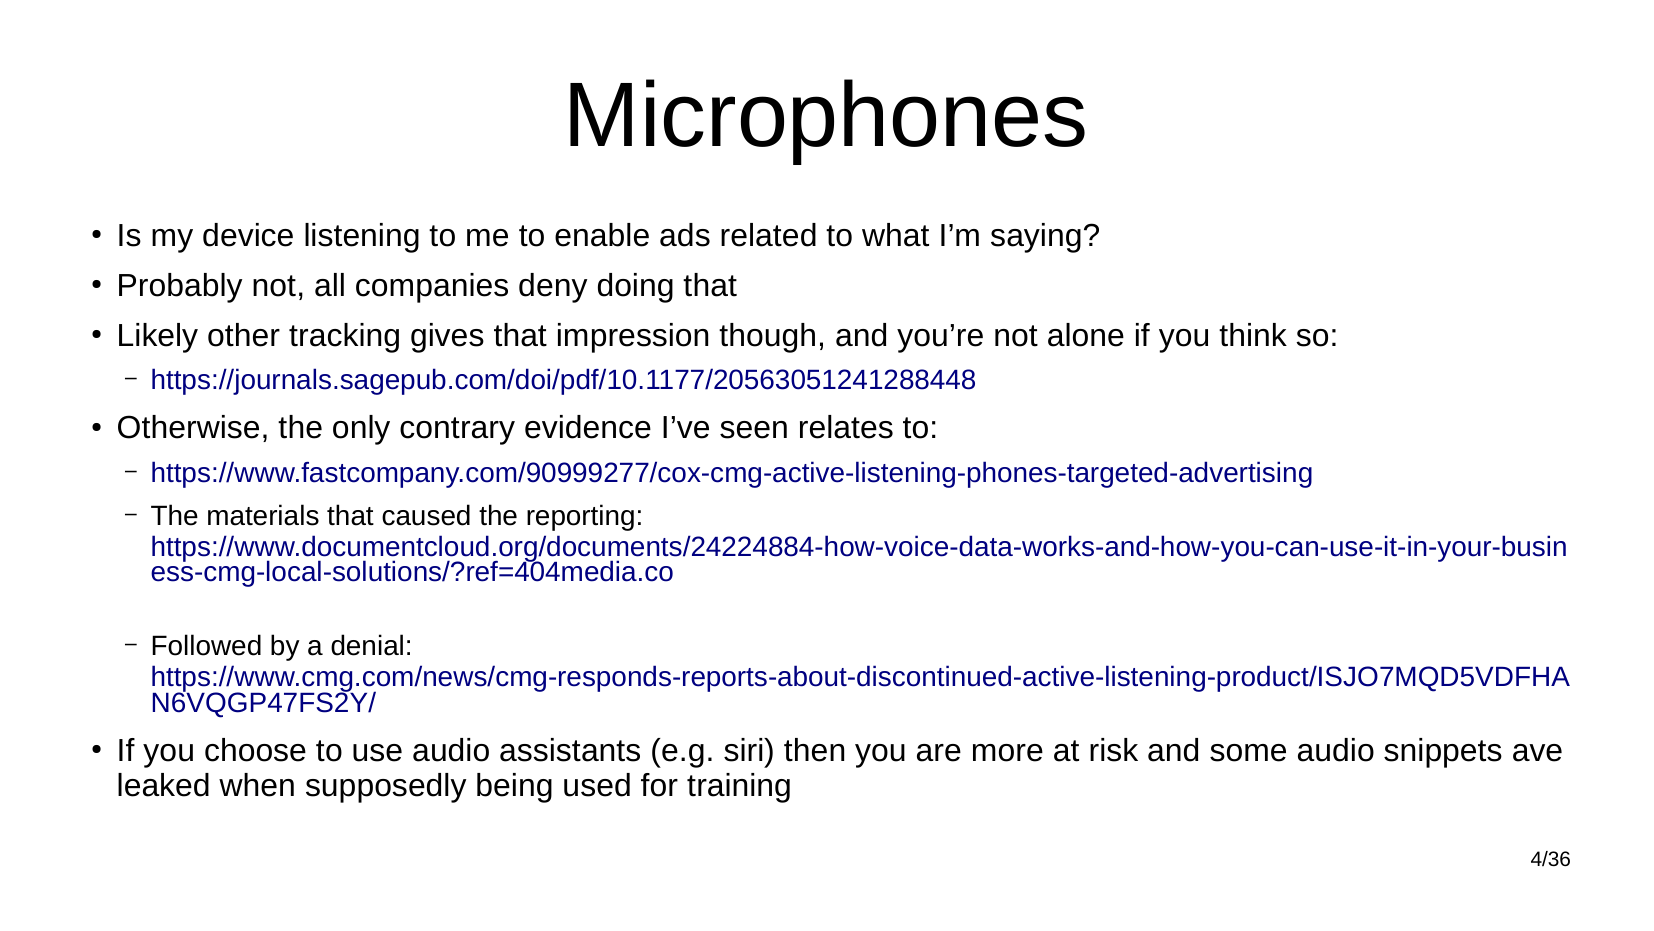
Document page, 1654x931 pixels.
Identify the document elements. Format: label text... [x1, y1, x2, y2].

list Is my device listening to me to enable ads related to what I’m saying? Probably not, all companies deny doing that Likely other tracking gives that impression though, and you’re not alone if you think so: https://journals.sagepub.com/doi/pdf/10.1177/20563051241288448 Otherwise, the only contrary evidence I’ve seen relates to: https://www.fastcompany.com/90999277/cox-cmg-active-listening-phones-targeted-advertising The materials that caused the reporting:https://www.documentcloud.org/documents/24224884-how-voice-data-works-and-how-you-can-use-it-in-your-business-cmg-local-solutions/?ref=404media.co Followed by a denial: https://www.cmg.com/news/cmg-responds-reports-about-discontinued-active-listening-product/ISJO7MQD5VDFHAN6VQGP47FS2Y/ If you choose to use audio assistants (e.g. siri) then you are more at risk and some audio snippets ave leaked when supposedly being used for training [82, 217, 1571, 758]
title Microphones [82, 37, 1571, 193]
